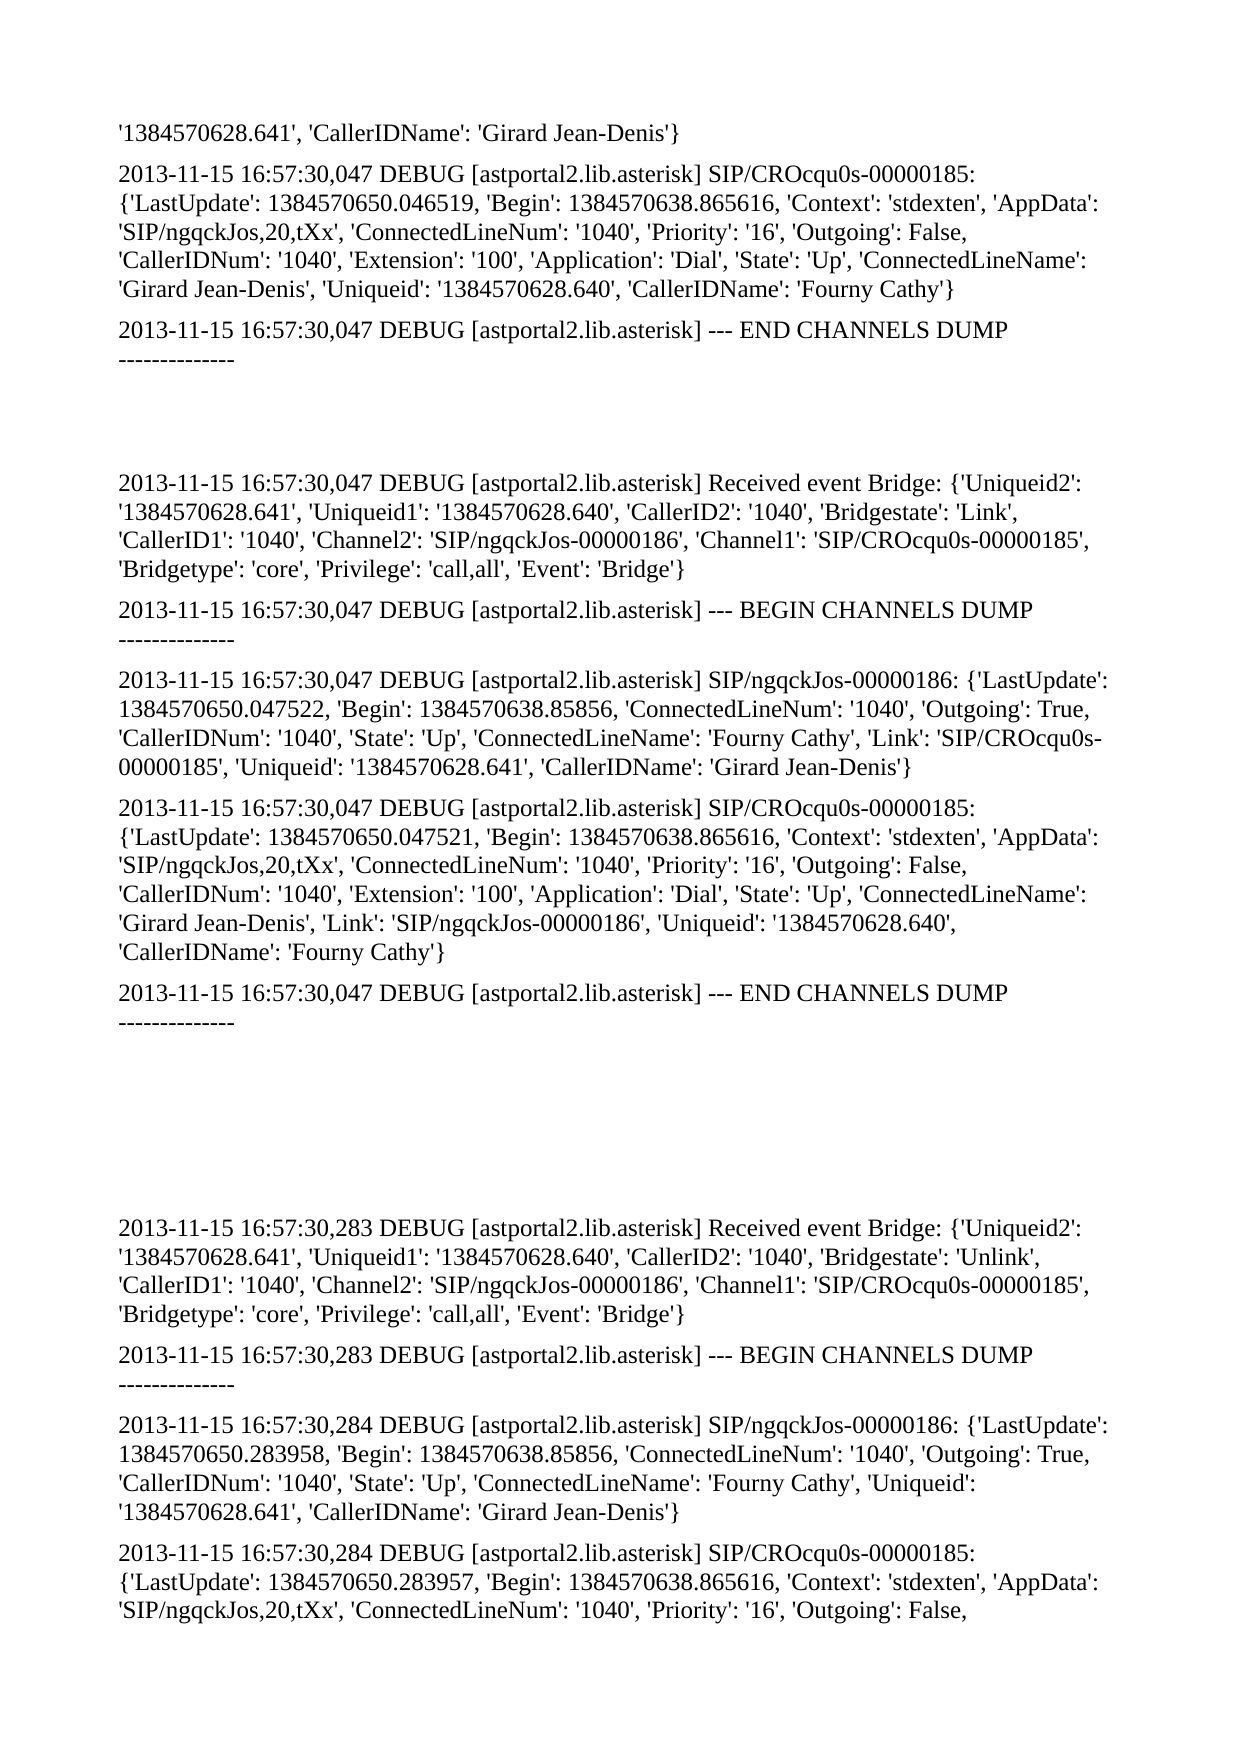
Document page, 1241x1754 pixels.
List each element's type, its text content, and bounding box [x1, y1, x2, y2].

text 2013-11-15 16:57:30,047 DEBUG [astportal2.lib.asterisk] --- END CHANNELS DUMP -------------- [118, 316, 1122, 373]
text 2013-11-15 16:57:30,047 DEBUG [astportal2.lib.asterisk] --- END CHANNELS DUMP -------------- [118, 978, 1122, 1036]
text 2013-11-15 16:57:30,047 DEBUG [astportal2.lib.asterisk] --- BEGIN CHANNELS DUMP -------------- [118, 596, 1122, 653]
text '1384570628.641', 'CallerIDName': 'Girard Jean-Denis'} [118, 118, 1122, 147]
text 2013-11-15 16:57:30,284 DEBUG [astportal2.lib.asterisk] SIP/CROcqu0s-00000185: {'LastUpdate': 1384570650.283957, 'Begin': 1384570638.865616, 'Context': 'stdexten', 'AppData': 'SIP/ngqckJos,20,tXx', 'ConnectedLineNum': '1040', 'Priority': '16', 'Outgoing': False, [118, 1538, 1122, 1624]
text 2013-11-15 16:57:30,283 DEBUG [astportal2.lib.asterisk] Received event Bridge: {'Uniqueid2': '1384570628.641', 'Uniqueid1': '1384570628.640', 'CallerID2': '1040', 'Bridgestate': 'Unlink', 'CallerID1': '1040', 'Channel2': 'SIP/ngqckJos-00000186', 'Channel1': 'SIP/CROcqu0s-00000185', 'Bridgetype': 'core', 'Privilege': 'call,all', 'Event': 'Bridge'} [118, 1213, 1122, 1328]
text 2013-11-15 16:57:30,047 DEBUG [astportal2.lib.asterisk] SIP/CROcqu0s-00000185: {'LastUpdate': 1384570650.046519, 'Begin': 1384570638.865616, 'Context': 'stdexten', 'AppData': 'SIP/ngqckJos,20,tXx', 'ConnectedLineNum': '1040', 'Priority': '16', 'Outgoing': False, 'CallerIDNum': '1040', 'Extension': '100', 'Application': 'Dial', 'State': 'Up', 'ConnectedLineName': 'Girard Jean-Denis', 'Uniqueid': '1384570628.640', 'CallerIDName': 'Fourny Cathy'} [118, 159, 1122, 303]
text 2013-11-15 16:57:30,283 DEBUG [astportal2.lib.asterisk] --- BEGIN CHANNELS DUMP -------------- [118, 1341, 1122, 1398]
text 2013-11-15 16:57:30,047 DEBUG [astportal2.lib.asterisk] SIP/ngqckJos-00000186: {'LastUpdate': 1384570650.047522, 'Begin': 1384570638.85856, 'ConnectedLineNum': '1040', 'Outgoing': True, 'CallerIDNum': '1040', 'State': 'Up', 'ConnectedLineName': 'Fourny Cathy', 'Link': 'SIP/CROcqu0s-00000185', 'Uniqueid': '1384570628.641', 'CallerIDName': 'Girard Jean-Denis'} [118, 666, 1122, 781]
text 2013-11-15 16:57:30,047 DEBUG [astportal2.lib.asterisk] Received event Bridge: {'Uniqueid2': '1384570628.641', 'Uniqueid1': '1384570628.640', 'CallerID2': '1040', 'Bridgestate': 'Link', 'CallerID1': '1040', 'Channel2': 'SIP/ngqckJos-00000186', 'Channel1': 'SIP/CROcqu0s-00000185', 'Bridgetype': 'core', 'Privilege': 'call,all', 'Event': 'Bridge'} [118, 468, 1122, 583]
text 2013-11-15 16:57:30,047 DEBUG [astportal2.lib.asterisk] SIP/CROcqu0s-00000185: {'LastUpdate': 1384570650.047521, 'Begin': 1384570638.865616, 'Context': 'stdexten', 'AppData': 'SIP/ngqckJos,20,tXx', 'ConnectedLineNum': '1040', 'Priority': '16', 'Outgoing': False, 'CallerIDNum': '1040', 'Extension': '100', 'Application': 'Dial', 'State': 'Up', 'ConnectedLineName': 'Girard Jean-Denis', 'Link': 'SIP/ngqckJos-00000186', 'Uniqueid': '1384570628.640', 'CallerIDName': 'Fourny Cathy'} [118, 793, 1122, 966]
text 2013-11-15 16:57:30,284 DEBUG [astportal2.lib.asterisk] SIP/ngqckJos-00000186: {'LastUpdate': 1384570650.283958, 'Begin': 1384570638.85856, 'ConnectedLineNum': '1040', 'Outgoing': True, 'CallerIDNum': '1040', 'State': 'Up', 'ConnectedLineName': 'Fourny Cathy', 'Uniqueid': '1384570628.641', 'CallerIDName': 'Girard Jean-Denis'} [118, 1411, 1122, 1526]
